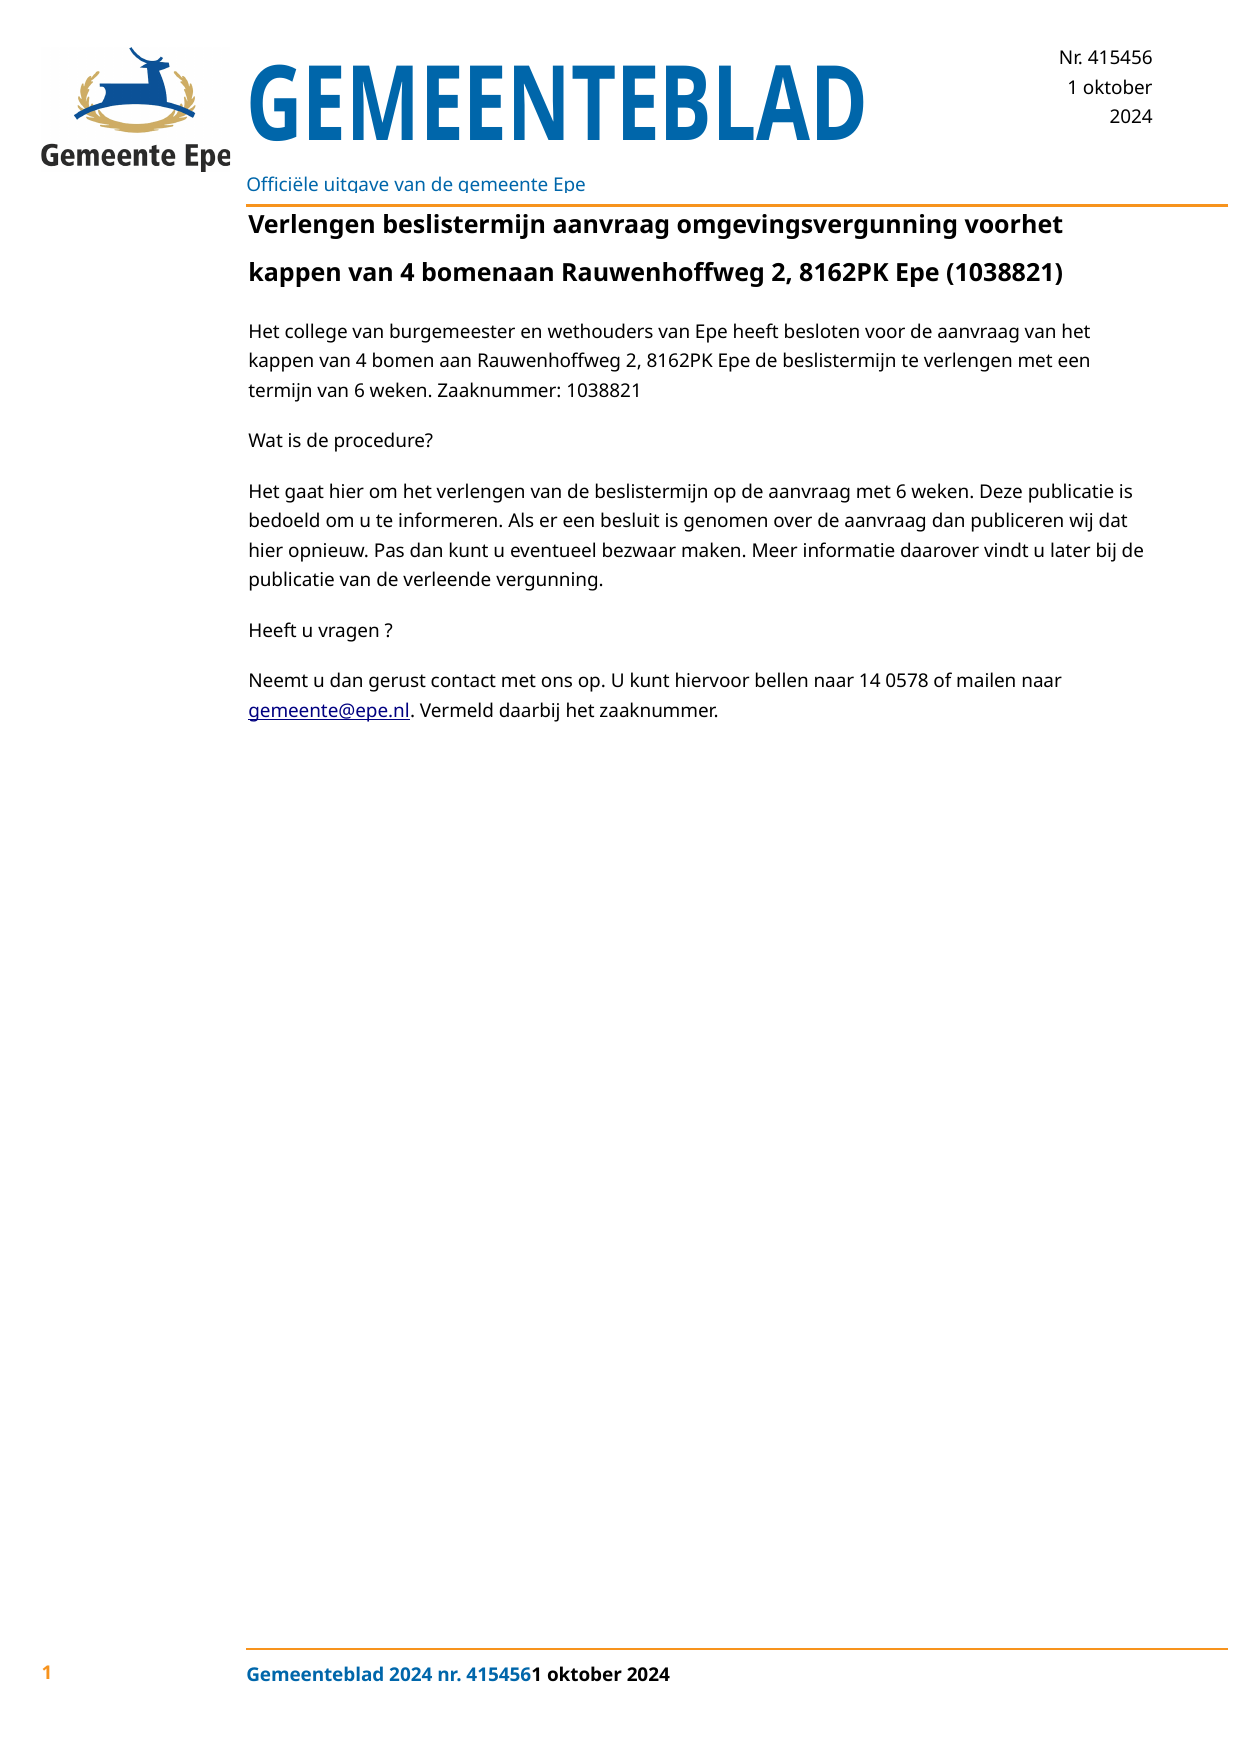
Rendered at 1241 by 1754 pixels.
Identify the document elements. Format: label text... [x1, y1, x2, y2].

text Heeft u vragen ? [248, 617, 1152, 643]
text Wat is de procedure? [248, 427, 1152, 453]
text Neemt u dan gerust contact met ons op. U kunt hiervoor bellen naar 14 0578 of mailen naar gemeente@epe.nl. Vermeld daarbij het zaaknummer. [248, 667, 1152, 723]
text Het college van burgemeester en wethouders van Epe heeft besloten voor de aanvraag van het kappen van 4 bomen aan Rauwenhoffweg 2, 8162PK Epe de beslistermijn te verlengen met een termijn van 6 weken. Zaaknummer: 1038821 [248, 318, 1152, 403]
text Het gaat hier om het verlengen van de beslistermijn op de aanvraag met 6 weken. Deze publicatie is bedoeld om u te informeren. Als er een besluit is genomen over de aanvraag dan publiceren wij dat hier opnieuw. Pas dan kunt u eventueel bezwaar maken. Meer informatie daarover vindt u later bij de publicatie van de verleende vergunning. [248, 478, 1152, 592]
picture [41, 47, 231, 172]
text Verlengen beslistermijn aanvraag omgevingsvergunning voorhet kappen van 4 bomenaan Rauwenhoffweg 2, 8162PK Epe (1038821) [248, 207, 1152, 288]
